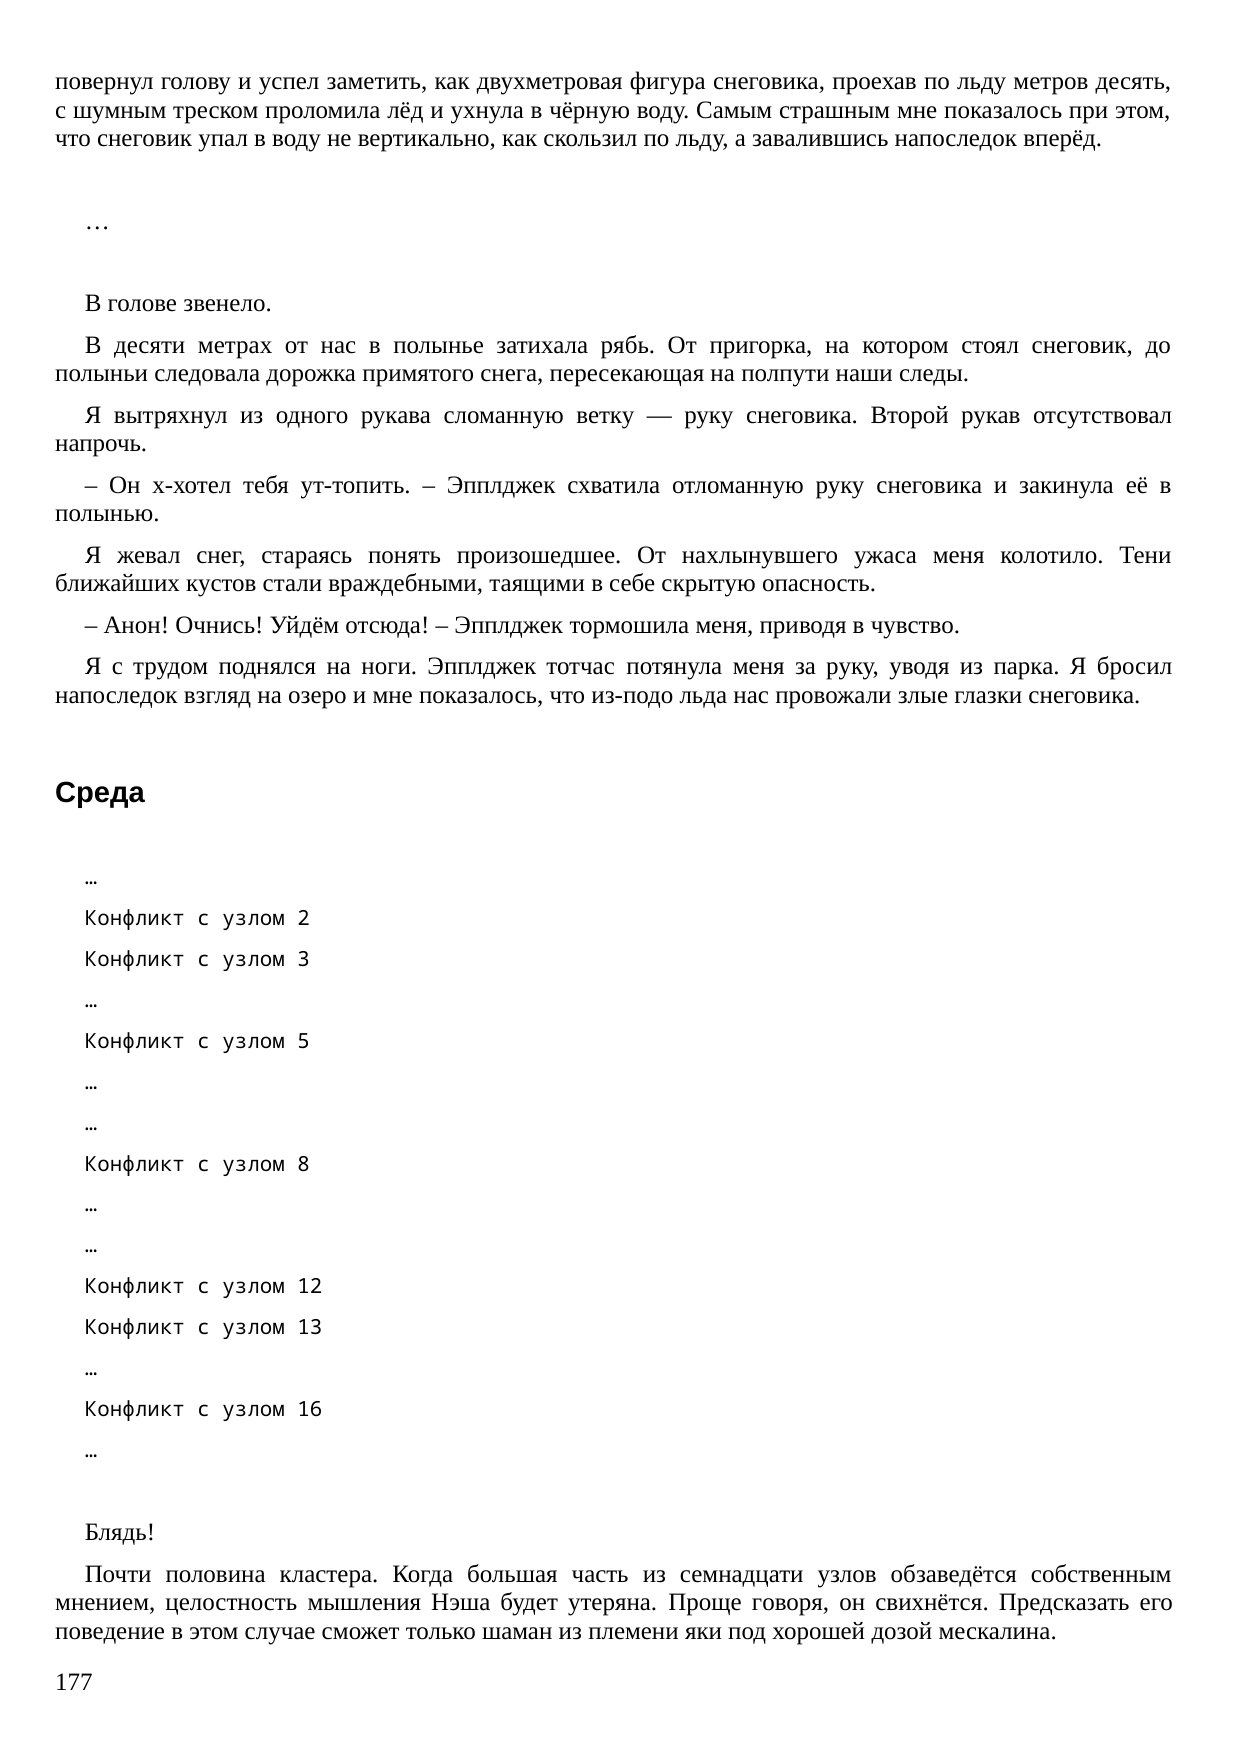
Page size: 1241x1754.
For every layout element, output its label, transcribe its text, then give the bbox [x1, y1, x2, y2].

subtitle Среда [55, 775, 1173, 808]
text … [55, 1189, 1173, 1218]
text Конфликт с узлом 13 [55, 1312, 1173, 1341]
text … [55, 1353, 1173, 1382]
text Я жевал снег, стараясь понять произошедшее. От нахлынувшего ужаса меня колотило. Тени ближайших кустов стали враждебными, таящими в себе скрытую опасность. [55, 540, 1173, 597]
text Конфликт с узлом 8 [55, 1149, 1173, 1177]
text … [55, 1067, 1173, 1095]
text … [55, 985, 1173, 1013]
text повернул голову и успел заметить, как двухметровая фигура снеговика, проехав по льду метров десять, с шумным треском проломила лёд и ухнула в чёрную воду. Самым страшным мне показалось при этом, что снеговик упал в воду не вертикально, как скользил по льду, а завалившись напоследок вперёд. [55, 66, 1173, 152]
text Я с трудом поднялся на ноги. Эпплджек тотчас потянула меня за руку, уводя из парка. Я бросил напоследок взгляд на озеро и мне показалось, что из-подо льда нас провожали злые глазки снеговика. [55, 651, 1173, 708]
text В десяти метрах от нас в полынье затихала рябь. От пригорка, на котором стоял снеговик, до полыньи следовала дорожка примятого снега, пересекающая на полпути наши следы. [55, 330, 1173, 387]
text … [55, 206, 1173, 235]
text … [55, 1231, 1173, 1259]
text … [55, 1435, 1173, 1464]
text Почти половина кластера. Когда большая часть из семнадцати узлов обзаведётся собственным мнением, целостность мышления Нэша будет утеряна. Проще говоря, он свихнётся. Предсказать его поведение в этом случае сможет только шаман из племени яки под хорошей дозой мескалина. [55, 1559, 1173, 1645]
text Я вытряхнул из одного рукава сломанную ветку — руку снеговика. Второй рукав отсутствовал напрочь. [55, 400, 1173, 457]
text – Он х-хотел тебя ут-топить. – Эпплджек схватила отломанную руку снеговика и закинула её в полынью. [55, 470, 1173, 527]
text Конфликт с узлом 2 [55, 903, 1173, 931]
text … [55, 1108, 1173, 1136]
text В голове звенело. [55, 288, 1173, 317]
text Блядь! [55, 1517, 1173, 1546]
text Конфликт с узлом 16 [55, 1394, 1173, 1423]
text – Анон! Очнись! Уйдём отсюда! – Эпплджек тормошила меня, приводя в чувство. [55, 610, 1173, 638]
text Конфликт с узлом 5 [55, 1026, 1173, 1054]
text Конфликт с узлом 12 [55, 1271, 1173, 1300]
text Конфликт с узлом 3 [55, 944, 1173, 972]
text … [55, 862, 1173, 891]
